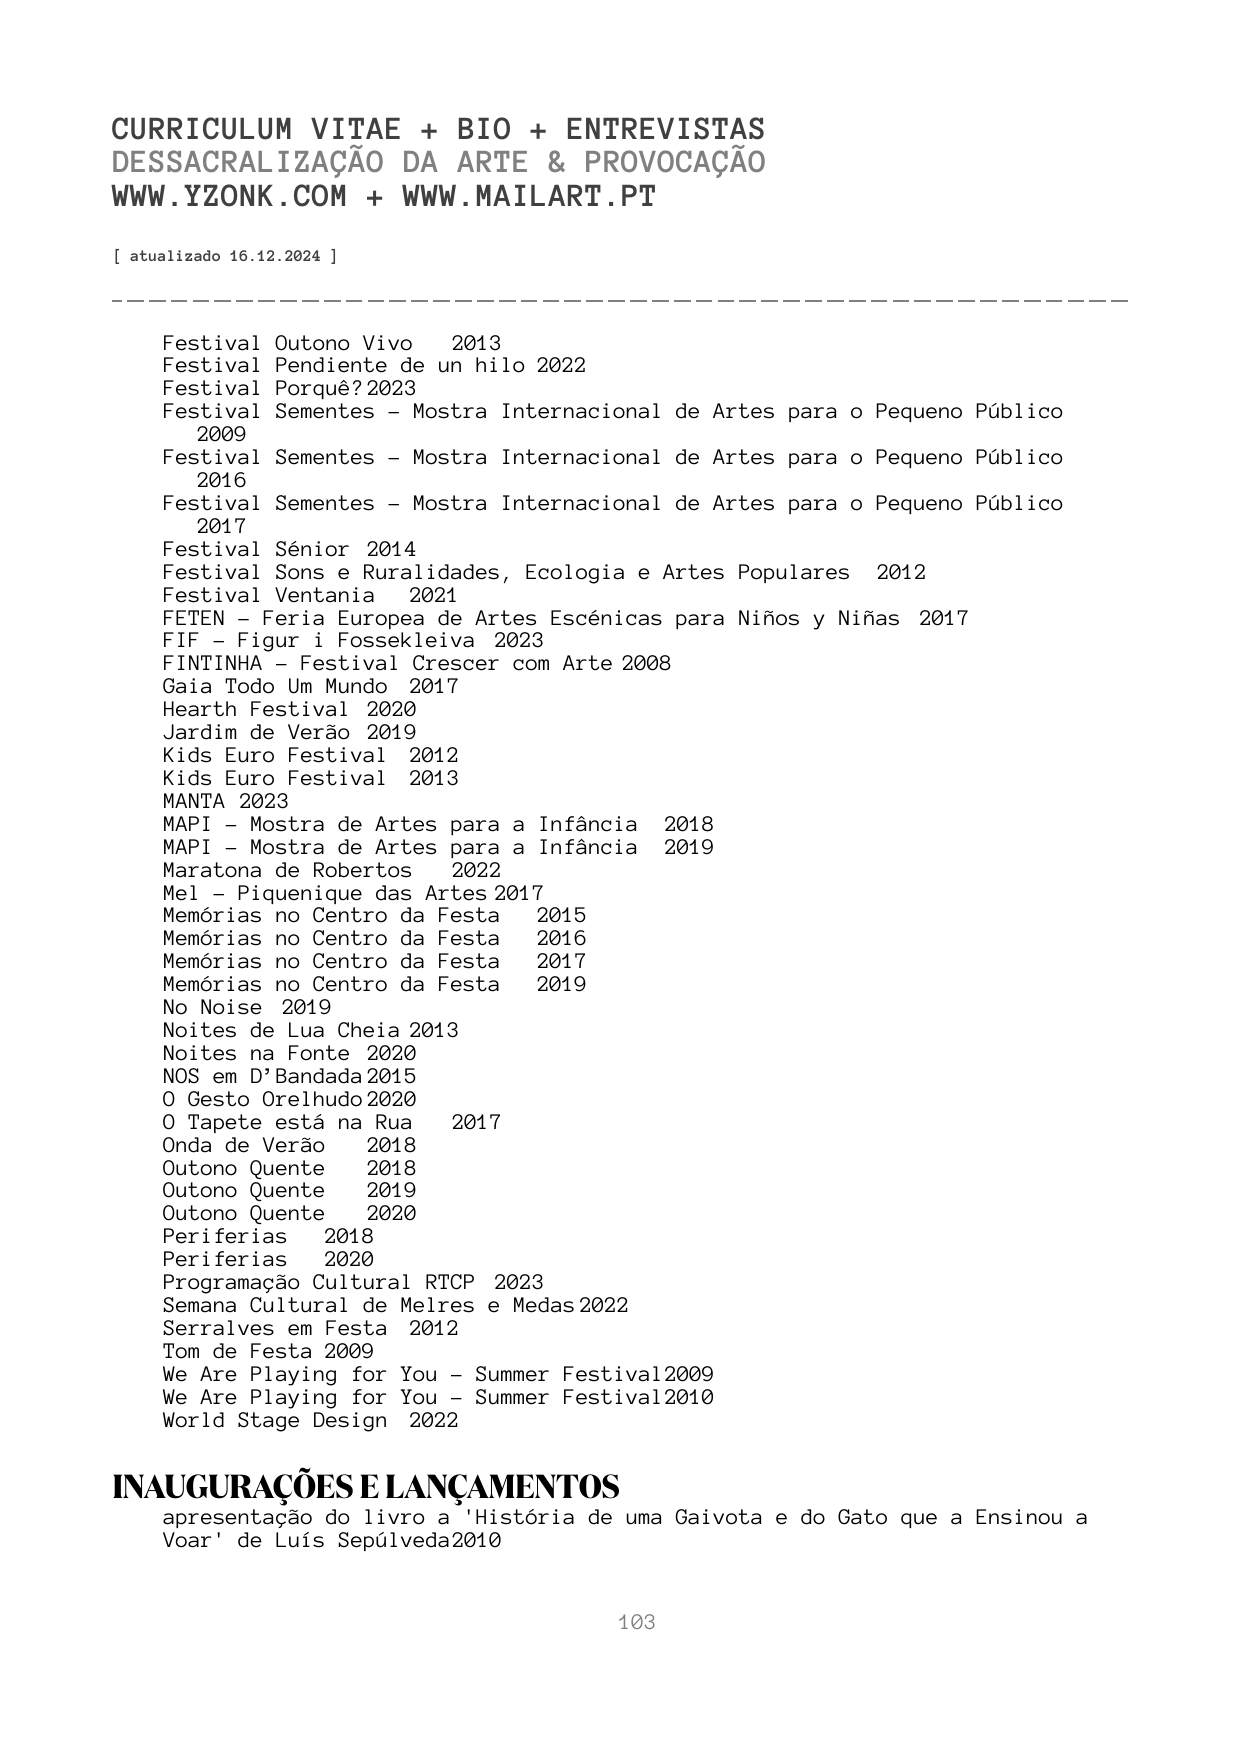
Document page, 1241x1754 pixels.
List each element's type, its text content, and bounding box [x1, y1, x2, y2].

list O Tapete está na Rua 2017 [163, 1110, 1128, 1133]
list Jardim de Verão 2019 [163, 721, 1128, 744]
list Memórias no Centro da Festa 2015 [163, 904, 1128, 927]
list NOS em D’Bandada 2015 [163, 1064, 1128, 1087]
list O Gesto Orelhudo 2020 [163, 1087, 1128, 1110]
list Serralves em Festa 2012 [163, 1317, 1128, 1339]
list Maratona de Robertos 2022 [163, 858, 1128, 881]
list Gaia Todo Um Mundo 2017 [163, 675, 1128, 698]
list Periferias 2020 [163, 1248, 1128, 1271]
list Kids Euro Festival 2012 [163, 744, 1128, 767]
list MAPI - Mostra de Artes para a Infância 2018 [163, 812, 1128, 835]
list Noites na Fonte 2020 [163, 1042, 1128, 1064]
list Festival Outono Vivo 2013 [163, 331, 1128, 354]
list FINTINHA - Festival Crescer com Arte 2008 [163, 652, 1128, 675]
list Outono Quente 2020 [163, 1202, 1128, 1225]
list World Stage Design 2022 [163, 1408, 1128, 1431]
list Kids Euro Festival 2013 [163, 767, 1128, 789]
list Noites de Lua Cheia 2013 [163, 1019, 1128, 1042]
list Outono Quente 2019 [163, 1179, 1128, 1202]
list Periferias 2018 [163, 1225, 1128, 1248]
list Festival Sementes - Mostra Internacional de Artes para o Pequeno Público 2009 [163, 400, 1128, 446]
list MAPI - Mostra de Artes para a Infância 2019 [163, 835, 1128, 858]
list Onda de Verão 2018 [163, 1133, 1128, 1156]
list Festival Sénior 2014 [163, 537, 1128, 560]
list Outono Quente 2018 [163, 1156, 1128, 1179]
list Festival Sementes - Mostra Internacional de Artes para o Pequeno Público 2016 [163, 446, 1128, 492]
list Memórias no Centro da Festa 2019 [163, 973, 1128, 996]
list Festival Ventania 2021 [163, 583, 1128, 606]
list Festival Pendiente de un hilo 2022 [163, 354, 1128, 377]
list apresentação do livro a 'História de uma Gaivota e do Gato que a Ensinou a Voar' de Luís Sepúlveda 2010 [163, 1506, 1128, 1552]
list Festival Sons e Ruralidades, Ecologia e Artes Populares 2012 [163, 560, 1128, 583]
list Festival Sementes - Mostra Internacional de Artes para o Pequeno Público 2017 [163, 492, 1128, 537]
list FIF - Figur i Fossekleiva 2023 [163, 629, 1128, 652]
list Tom de Festa 2009 [163, 1339, 1128, 1362]
list Memórias no Centro da Festa 2017 [163, 950, 1128, 973]
subtitle INAUGURAÇÕES E LANÇAMENTOS [112, 1473, 1128, 1506]
list Semana Cultural de Melres e Medas 2022 [163, 1294, 1128, 1317]
list Programação Cultural RTCP 2023 [163, 1271, 1128, 1294]
list We Are Playing for You - Summer Festival 2009 [163, 1362, 1128, 1385]
list Festival Porquê? 2023 [163, 377, 1128, 400]
list Memórias no Centro da Festa 2016 [163, 927, 1128, 950]
list MANTA 2023 [163, 789, 1128, 812]
list Mel - Piquenique das Artes 2017 [163, 881, 1128, 904]
list Hearth Festival 2020 [163, 698, 1128, 721]
list FETEN - Feria Europea de Artes Escénicas para Niños y Niñas 2017 [163, 606, 1128, 629]
list No Noise 2019 [163, 996, 1128, 1019]
list We Are Playing for You - Summer Festival 2010 [163, 1385, 1128, 1408]
